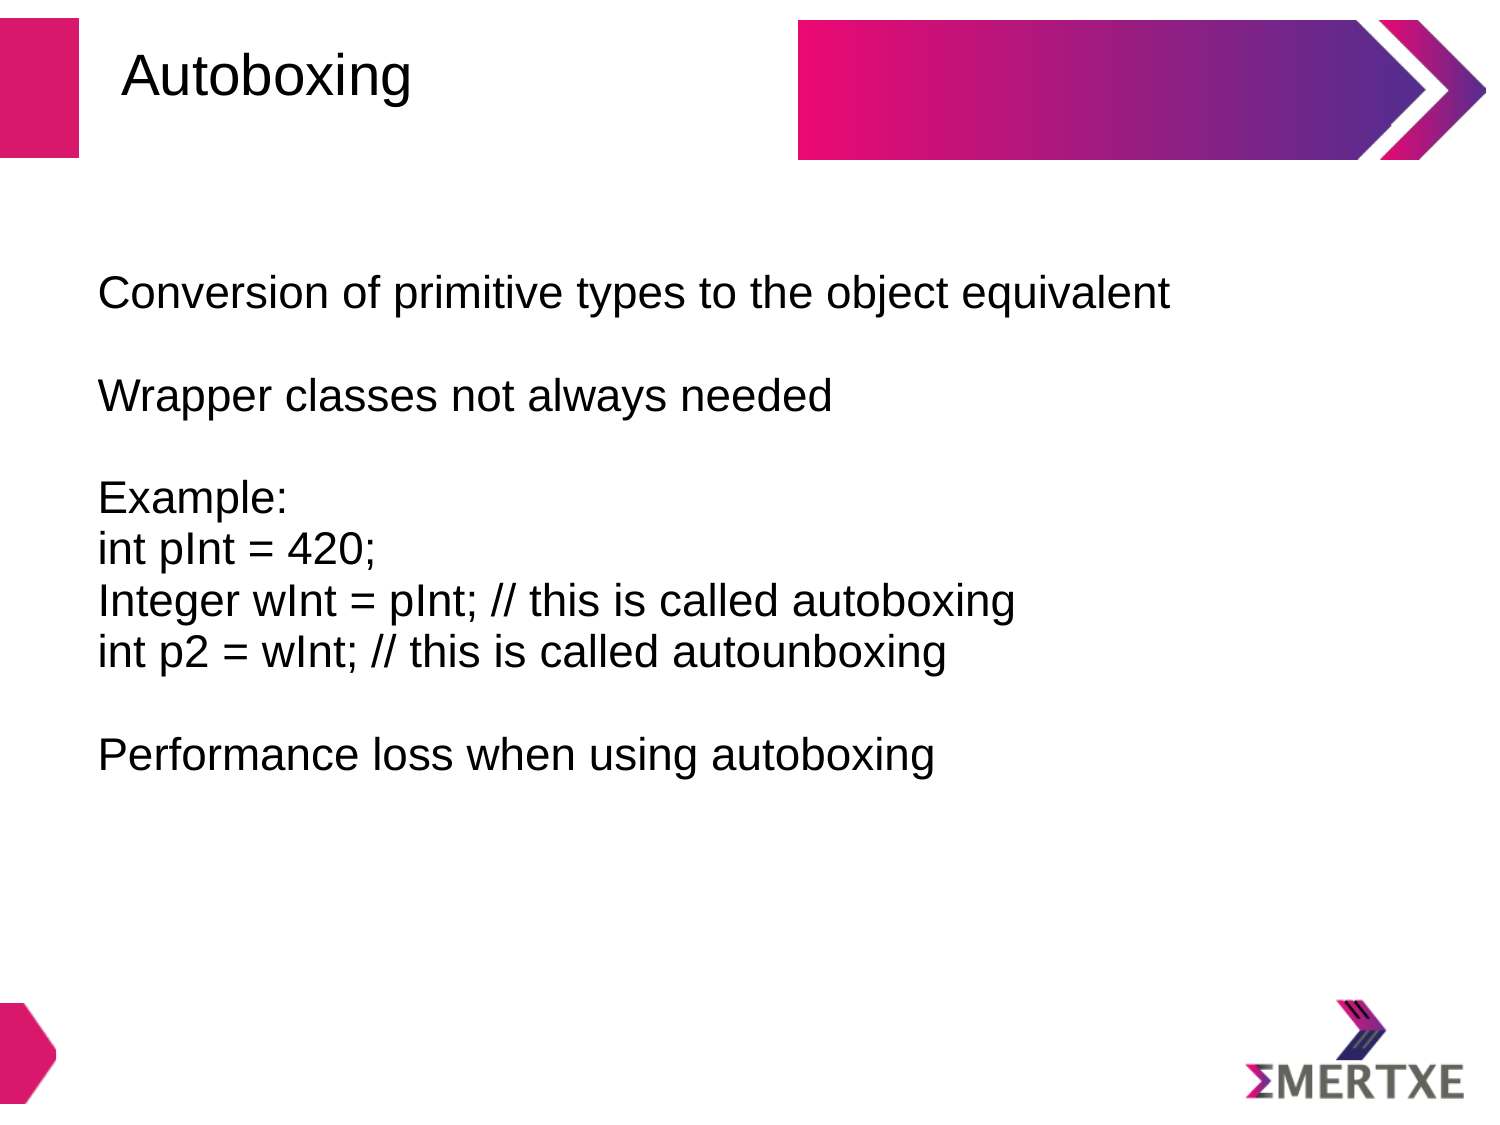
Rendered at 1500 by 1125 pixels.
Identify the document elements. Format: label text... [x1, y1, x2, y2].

text_box Conversion of primitive types to the object equivalent Wrapper classes not always needed Example: int pInt = 420; Integer wInt = pInt; // this is called autoboxing int p2 = wInt; // this is called autounboxing Performance loss when using autoboxing [82, 259, 1406, 872]
text_box Autoboxing [106, 35, 780, 116]
picture [1245, 996, 1465, 1099]
picture [798, 20, 1486, 160]
